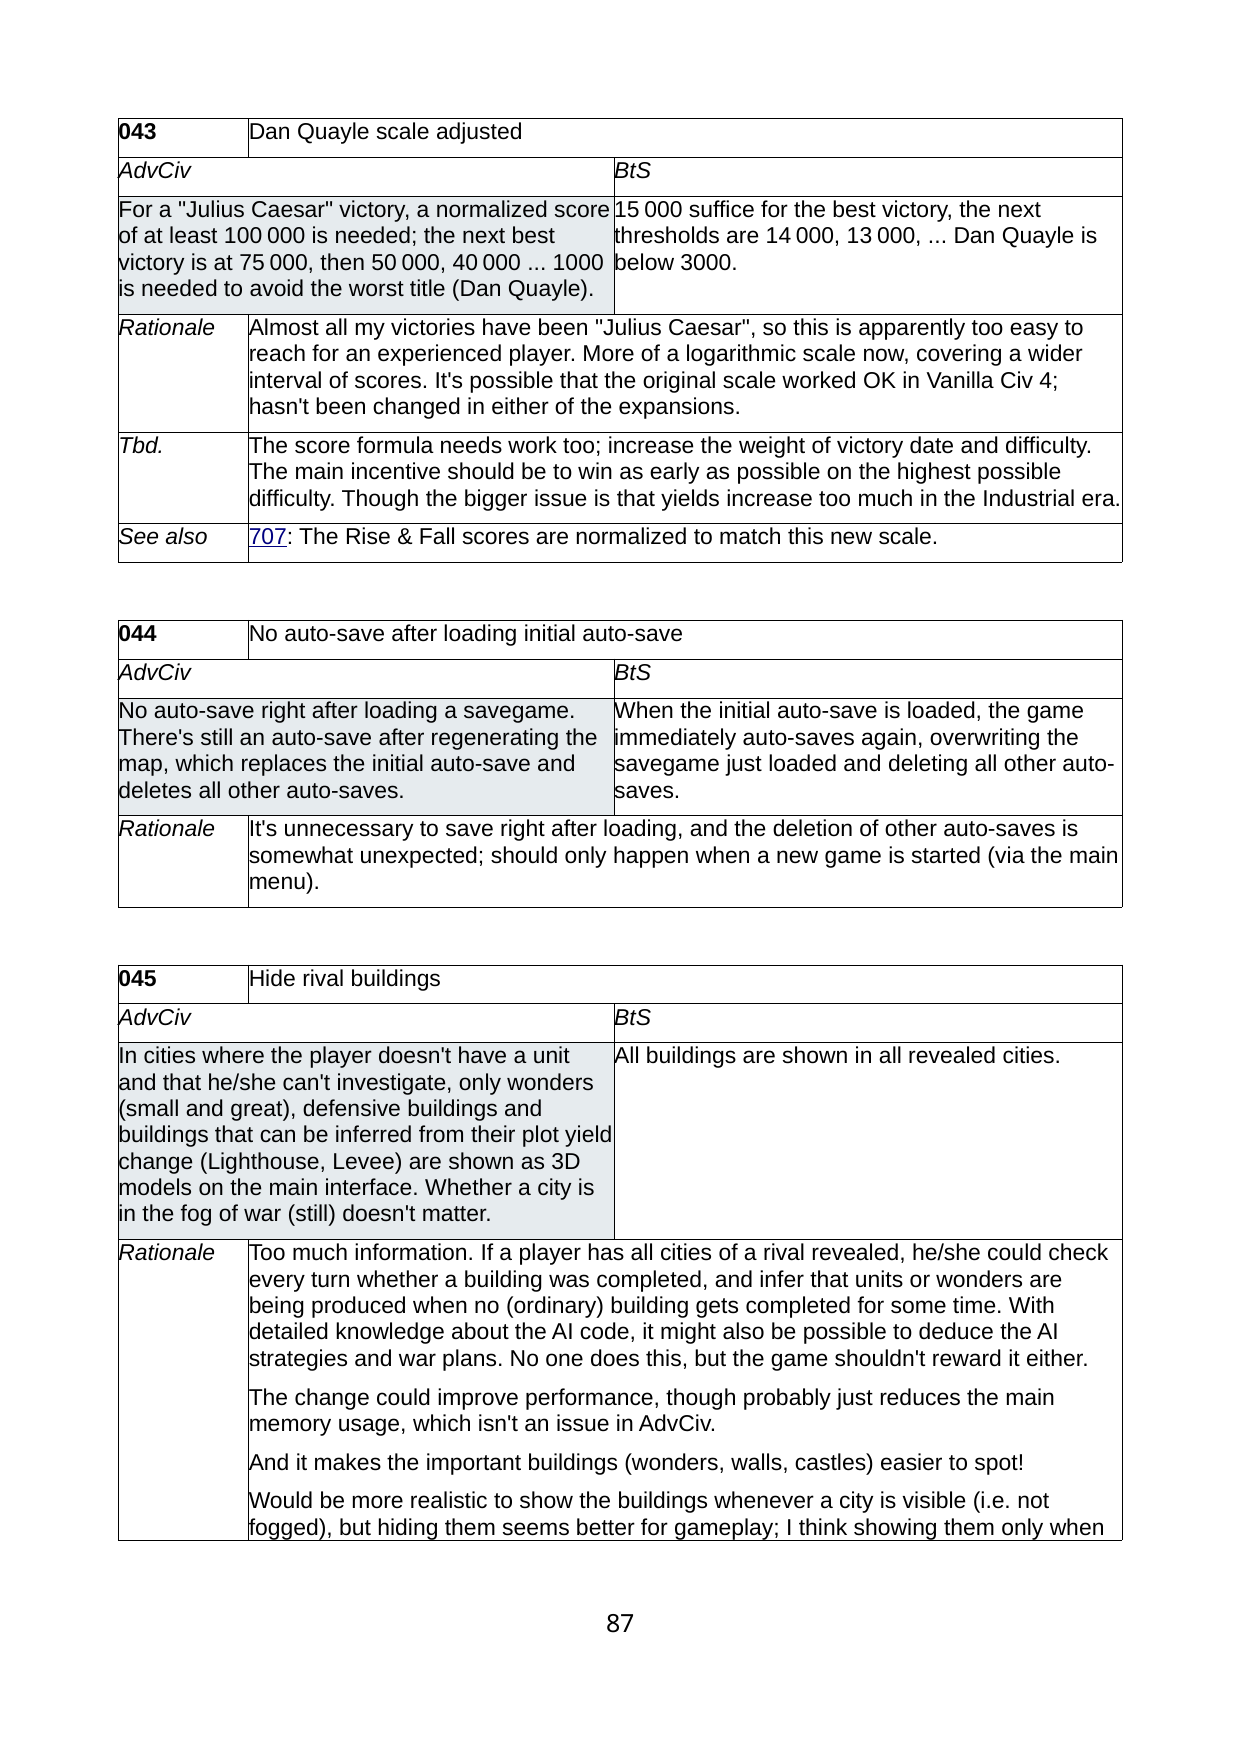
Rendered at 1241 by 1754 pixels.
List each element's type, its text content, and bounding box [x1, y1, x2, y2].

table_header Hide rival buildings [249, 966, 1122, 1003]
table_cell The score formula needs work too; increase the weight of victory date and difficulty. The main incentive should be to win as early as possible on the highest possible difficulty. Though the bigger issue is that yields increase too much in the Industrial era. [249, 433, 1122, 523]
table_cell AdvCiv [119, 158, 614, 196]
table_cell Too much information. If a player has all cities of a rival revealed, he/she could check every turn whether a building was completed, and infer that units or wonders are being produced when no (ordinary) building gets completed for some time. With detailed knowledge about the AI code, it might also be possible to deduce the AI strategies and war plans. No one does this, but the game shouldn't reward it either. The change could improve performance, though probably just reduces the main memory usage, which isn't an issue in AdvCiv. And it makes the important buildings (wonders, walls, castles) easier to spot! Would be more realistic to show the buildings whenever a city is visible (i.e. not fogged), but hiding them seems better for gameplay; I think showing them only when [249, 1240, 1122, 1540]
table_header 044 [119, 621, 248, 658]
table_cell All buildings are shown in all revealed cities. [615, 1043, 1122, 1239]
table_cell No auto-save right after loading a savegame. There's still an auto-save after regenerating the map, which replaces the initial auto-save and deletes all other auto-saves. [119, 699, 614, 815]
table_cell Rationale [119, 1240, 248, 1540]
table_cell AdvCiv [119, 1004, 614, 1042]
table_cell Tbd. [119, 433, 248, 523]
table_header Dan Quayle scale adjusted [249, 119, 1122, 157]
table_cell Rationale [119, 816, 248, 907]
table_header 045 [119, 966, 248, 1003]
table_cell It's unnecessary to save right after loading, and the deletion of other auto-saves is somewhat unexpected; should only happen when a new game is started (via the main menu). [249, 816, 1122, 907]
table_cell Almost all my victories have been "Julius Caesar", so this is apparently too easy to reach for an experienced player. More of a logarithmic scale now, covering a wider interval of scores. It's possible that the original scale worked OK in Vanilla Civ 4; hasn't been changed in either of the expansions. [249, 315, 1122, 432]
table_cell BtS [615, 1004, 1122, 1042]
table_cell When the initial auto-save is loaded, the game immediately auto-saves again, overwriting the savegame just loaded and deleting all other auto-saves. [615, 699, 1122, 815]
table_cell For a "Julius Caesar" victory, a normalized score of at least 100 000 is needed; the next best victory is at 75 000, then 50 000, 40 000 ... 1000 is needed to avoid the worst title (Dan Quayle). [119, 197, 614, 314]
table_cell 15 000 suffice for the best victory, the next thresholds are 14 000, 13 000, ... Dan Quayle is below 3000. [615, 197, 1122, 314]
table_cell AdvCiv [119, 660, 614, 697]
table_cell BtS [615, 158, 1122, 196]
table_cell In cities where the player doesn't have a unit and that he/she can't investigate, only wonders (small and great), defensive buildings and buildings that can be inferred from their plot yield change (Lighthouse, Levee) are shown as 3D models on the main interface. Whether a city is in the fog of war (still) doesn't matter. [119, 1043, 614, 1239]
table_cell BtS [615, 660, 1122, 697]
table_cell Rationale [119, 315, 248, 432]
table_cell 707: The Rise & Fall scores are normalized to match this new scale. [249, 524, 1122, 562]
table_header No auto-save after loading initial auto-save [249, 621, 1122, 658]
table_cell See also [119, 524, 248, 562]
table_header 043 [119, 119, 248, 157]
